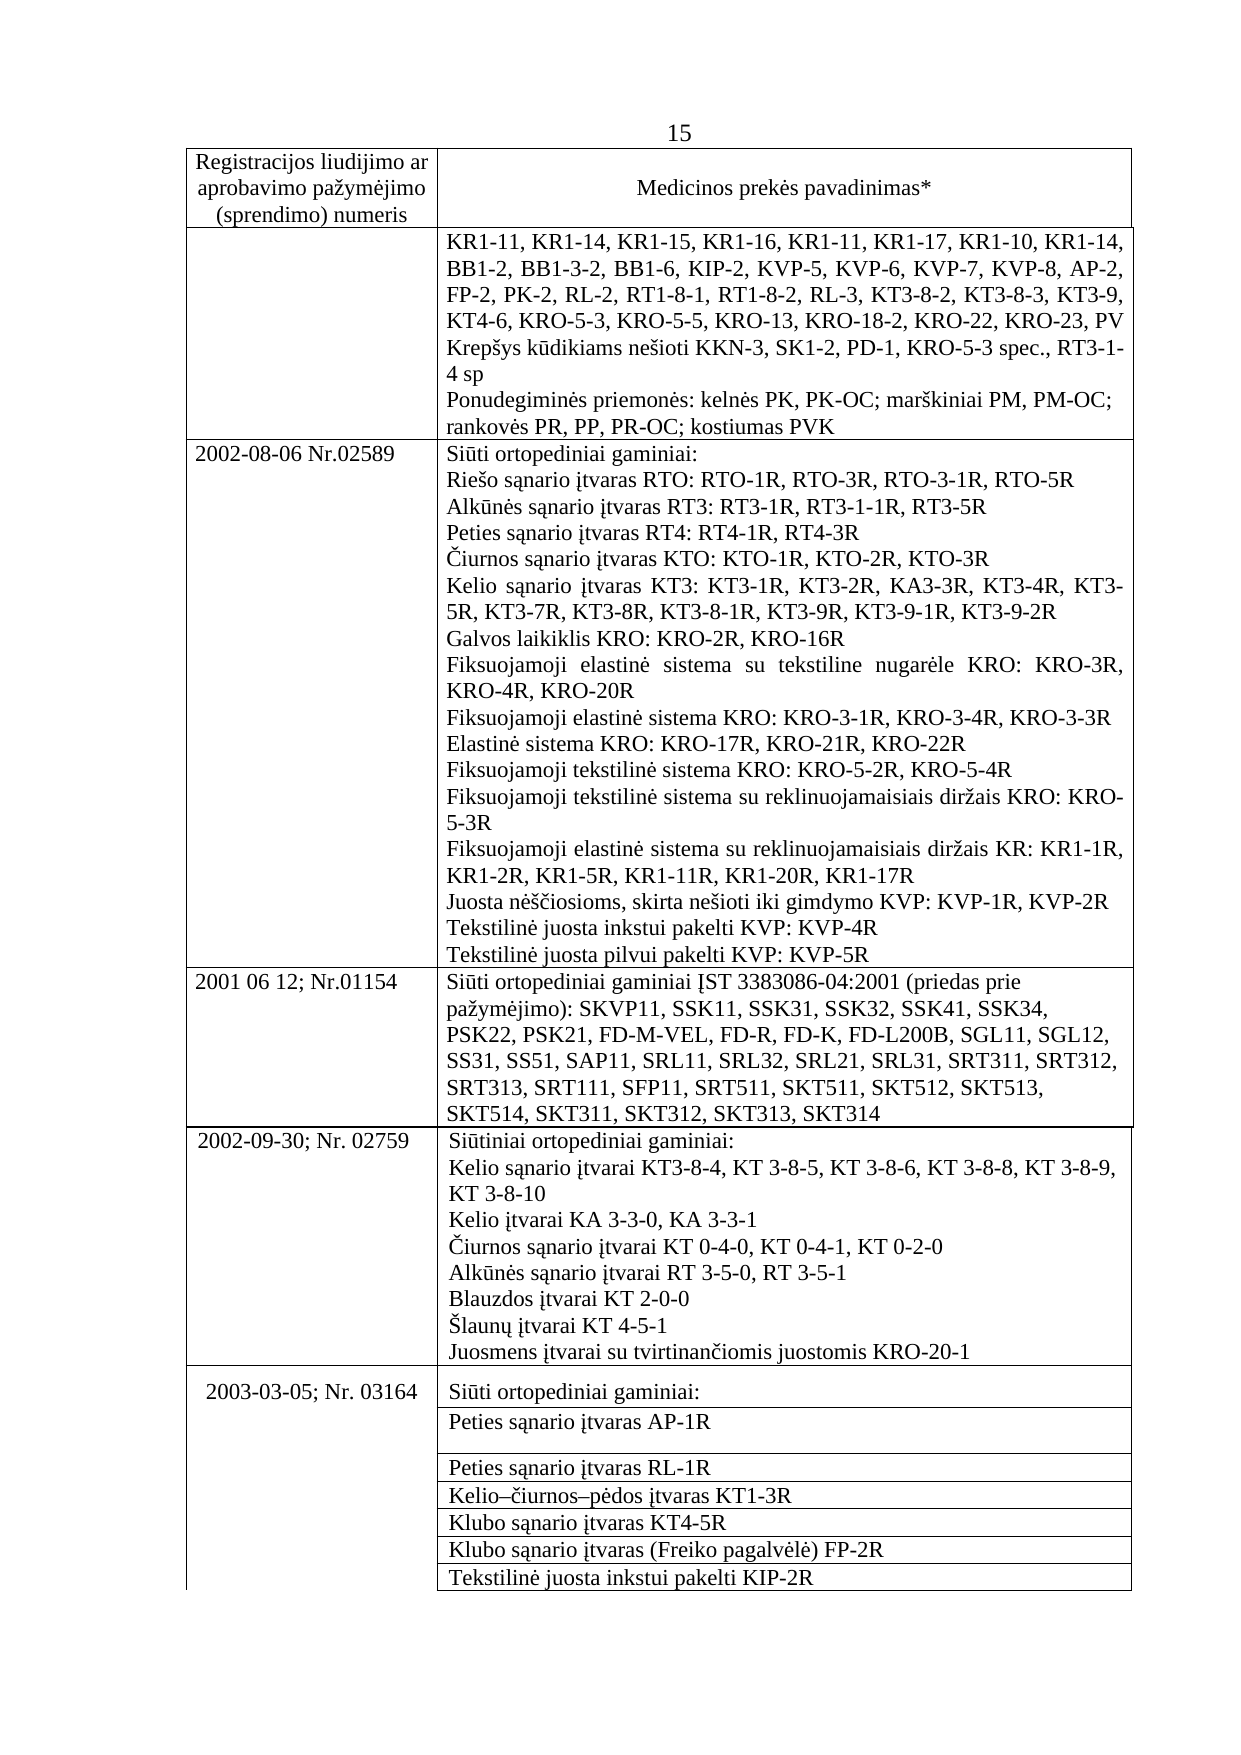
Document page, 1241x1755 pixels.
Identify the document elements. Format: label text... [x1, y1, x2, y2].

table_cell Klubo sąnario įtvaras (Freiko pagalvėlė) FP-2R [438, 1537, 1131, 1563]
table_cell [177, 1365, 186, 1407]
table_cell Tekstilinė juosta inkstui pakelti KIP-2R [438, 1564, 1131, 1590]
table_cell [177, 1536, 186, 1563]
table_cell Peties sąnario įtvaras AP-1R [438, 1408, 1131, 1453]
table_cell Siūti ortopediniai gaminiai: Riešo sąnario įtvaras RTO: RTO-1R, RTO-3R, RTO-3-1R, RTO-5R Alkūnės sąnario įtvaras RT3: RT3-1R, RT3-1-1R, RT3-5R Peties sąnario įtvaras RT4: RT4-1R, RT4-3R Čiurnos sąnario įtvaras KTO: KTO-1R, KTO-2R, KTO-3R Kelio sąnario įtvaras KT3: KT3-1R, KT3-2R, KA3-3R, KT3-4R, KT3-5R, KT3-7R, KT3-8R, KT3-8-1R, KT3-9R, KT3-9-1R, KT3-9-2R Galvos laikiklis KRO: KRO-2R, KRO-16R Fiksuojamoji elastinė sistema su tekstiline nugarėle KRO: KRO-3R, KRO-4R, KRO-20R Fiksuojamoji elastinė sistema KRO: KRO-3-1R, KRO-3-4R, KRO-3-3R Elastinė sistema KRO: KRO-17R, KRO-21R, KRO-22R Fiksuojamoji tekstilinė sistema KRO: KRO-5-2R, KRO-5-4R Fiksuojamoji tekstilinė sistema su reklinuojamaisiais diržais KRO: KRO-5-3R Fiksuojamoji elastinė sistema su reklinuojamaisiais diržais KR: KR1-1R, KR1-2R, KR1-5R, KR1-11R, KR1-20R, KR1-17R Juosta nėščiosioms, skirta nešioti iki gimdymo KVP: KVP-1R, KVP-2R Tekstilinė juosta inkstui pakelti KVP: KVP-4R Tekstilinė juosta pilvui pakelti KVP: KVP-5R [438, 440, 1133, 967]
table_cell [177, 1453, 186, 1481]
table_cell Siūti ortopediniai gaminiai: [438, 1366, 1131, 1407]
table_cell Klubo sąnario įtvaras KT4-5R [438, 1509, 1131, 1536]
table_cell [187, 1481, 437, 1508]
table_header Medicinos prekės pavadinimas* [438, 149, 1131, 227]
table_cell [177, 1508, 186, 1536]
table_cell [187, 228, 437, 439]
table_cell 2003-03-05; Nr. 03164 [187, 1366, 437, 1407]
table_cell [187, 1508, 437, 1536]
table_cell 2001 06 12; Nr.01154 [187, 968, 437, 1126]
table_cell [177, 1481, 186, 1508]
table_cell Siūti ortopediniai gaminiai ĮST 3383086-04:2001 (priedas prie pažymėjimo): SKVP11, SSK11, SSK31, SSK32, SSK41, SSK34, PSK22, PSK21, FD-M-VEL, FD-R, FD-K, FD-L200B, SGL11, SGL12, SS31, SS51, SAP11, SRL11, SRL32, SRL21, SRL31, SRT311, SRT312, SRT313, SRT111, SFP11, SRT511, SKT511, SKT512, SKT513, SKT514, SKT311, SKT312, SKT313, SKT314 [438, 968, 1133, 1126]
table_header Registracijos liudijimo ar aprobavimo pažymėjimo (sprendimo) numeris [187, 149, 437, 227]
table_cell [187, 1453, 437, 1481]
table_cell [177, 1407, 186, 1453]
table_header [177, 148, 186, 227]
table_cell [177, 1563, 186, 1590]
table_cell KR1-11, KR1-14, KR1-15, KR1-16, KR1-11, KR1-17, KR1-10, KR1-14, BB1-2, BB1-3-2, BB1-6, KIP-2, KVP-5, KVP-6, KVP-7, KVP-8, AP-2, FP-2, PK-2, RL-2, RT1-8-1, RT1-8-2, RL-3, KT3-8-2, KT3-8-3, KT3-9, KT4-6, KRO-5-3, KRO-5-5, KRO-13, KRO-18-2, KRO-22, KRO-23, PV Krepšys kūdikiams nešioti KKN-3, SK1-2, PD-1, KRO-5-3 spec., RT3-1-4 sp Ponudegiminės priemonės: kelnės PK, PK-OC; marškiniai PM, PM-OC; rankovės PR, PP, PR-OC; kostiumas PVK [438, 228, 1133, 439]
table_cell Kelio–čiurnos–pėdos įtvaras KT1-3R [438, 1482, 1131, 1508]
table_cell [177, 227, 186, 439]
table_cell 2002-08-06 Nr.02589 [187, 440, 437, 967]
table_cell [187, 1536, 437, 1563]
table_cell [177, 967, 186, 1126]
table_cell 2002-09-30; Nr. 02759 [187, 1128, 437, 1364]
table_cell Siūtiniai ortopediniai gaminiai: Kelio sąnario įtvarai KT3-8-4, KT 3-8-5, KT 3-8-6, KT 3-8-8, KT 3-8-9, KT 3-8-10 Kelio įtvarai KA 3-3-0, KA 3-3-1 Čiurnos sąnario įtvarai KT 0-4-0, KT 0-4-1, KT 0-2-0 Alkūnės sąnario įtvarai RT 3-5-0, RT 3-5-1 Blauzdos įtvarai KT 2-0-0 Šlaunų įtvarai KT 4-5-1 Juosmens įtvarai su tvirtinančiomis juostomis KRO-20-1 [438, 1128, 1131, 1364]
table_cell Peties sąnario įtvaras RL-1R [438, 1454, 1131, 1481]
table_cell [177, 439, 186, 967]
table_cell [177, 1126, 186, 1364]
table_cell [187, 1563, 437, 1590]
table_cell [187, 1407, 437, 1453]
